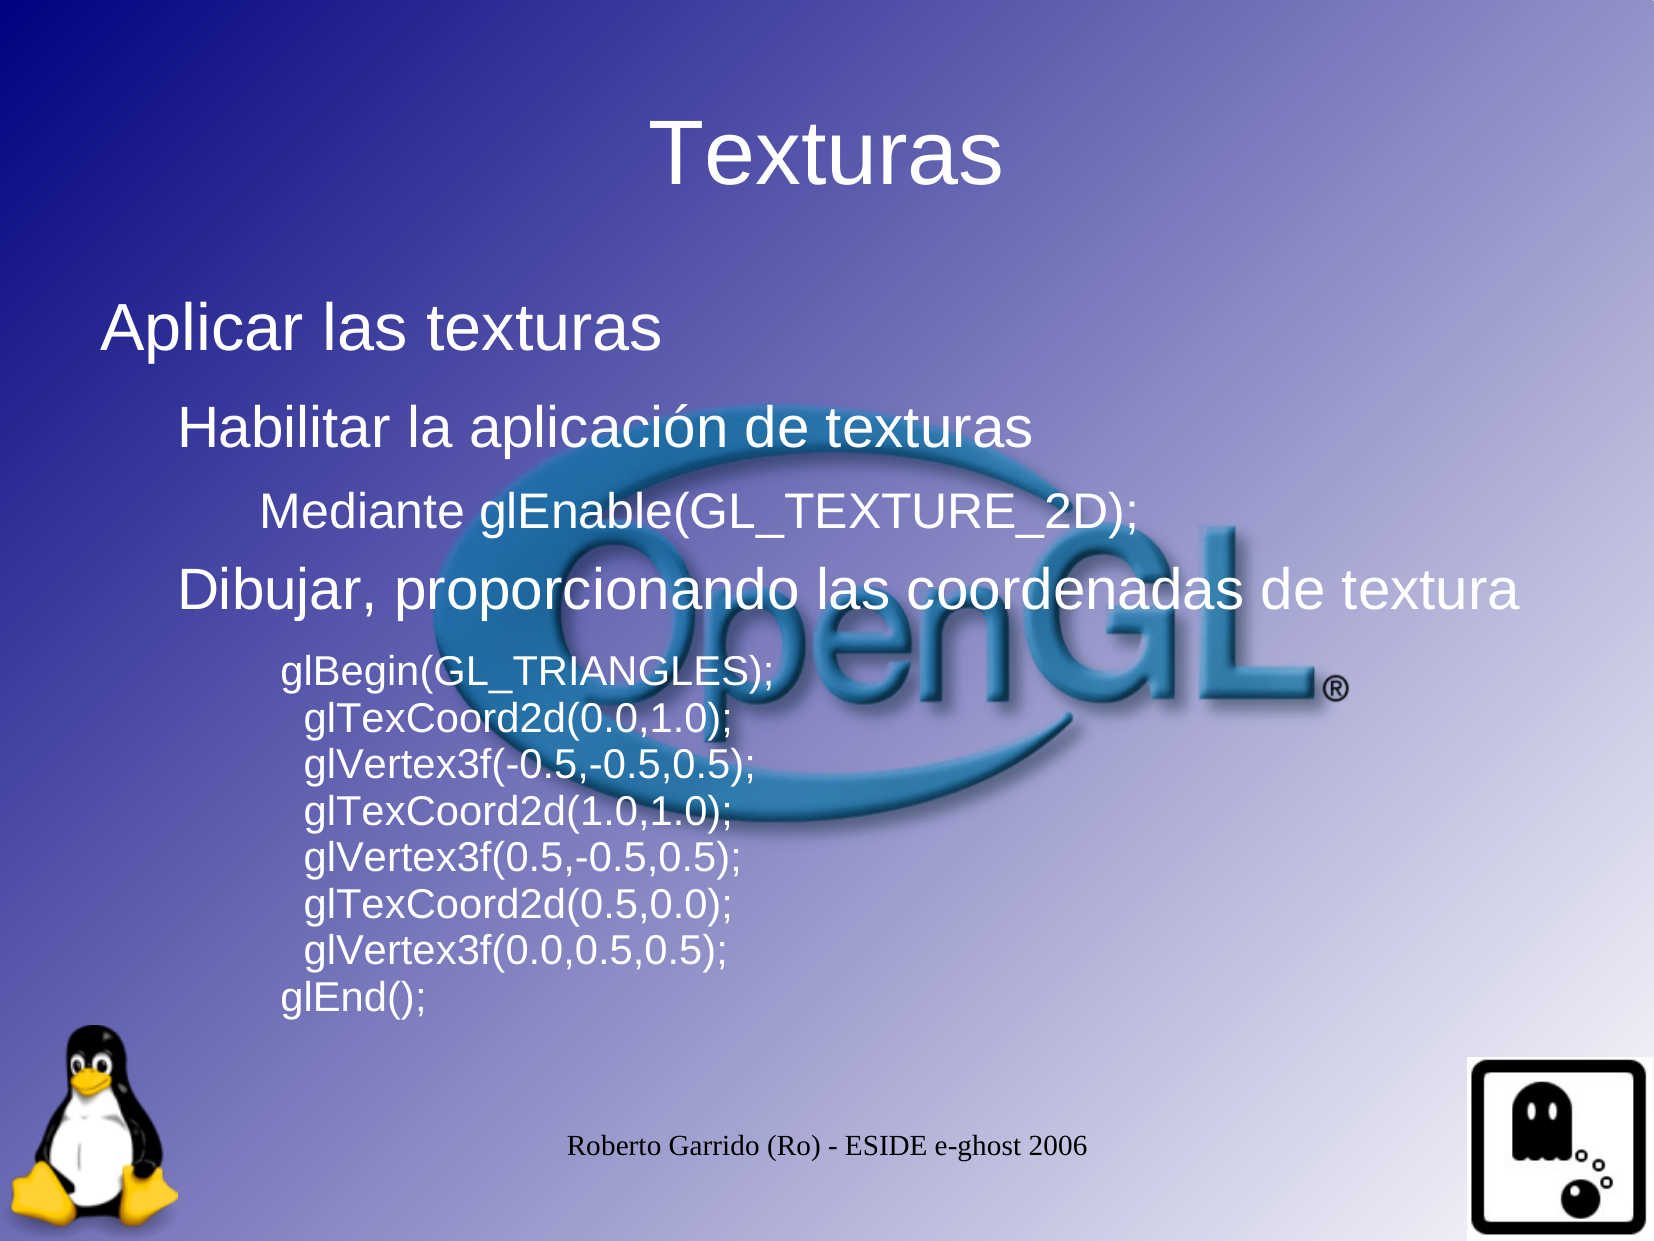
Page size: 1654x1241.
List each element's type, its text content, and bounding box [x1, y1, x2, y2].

list Aplicar las texturas Habilitar la aplicación de texturas Mediante glEnable(GL_TEXTURE_2D); Dibujar, proporcionando las coordenadas de textura [82, 290, 1571, 1109]
title Texturas [82, 49, 1571, 257]
picture [1467, 1057, 1654, 1241]
text_box glBegin(GL_TRIANGLES); glTexCoord2d(0.0,1.0); glVertex3f(-0.5,-0.5,0.5); glTexCoord2d(1.0,1.0); glVertex3f(0.5,-0.5,0.5); glTexCoord2d(0.5,0.0); glVertex3f(0.0,0.5,0.5); glEnd(); [265, 640, 1182, 1070]
picture [0, 1025, 178, 1241]
